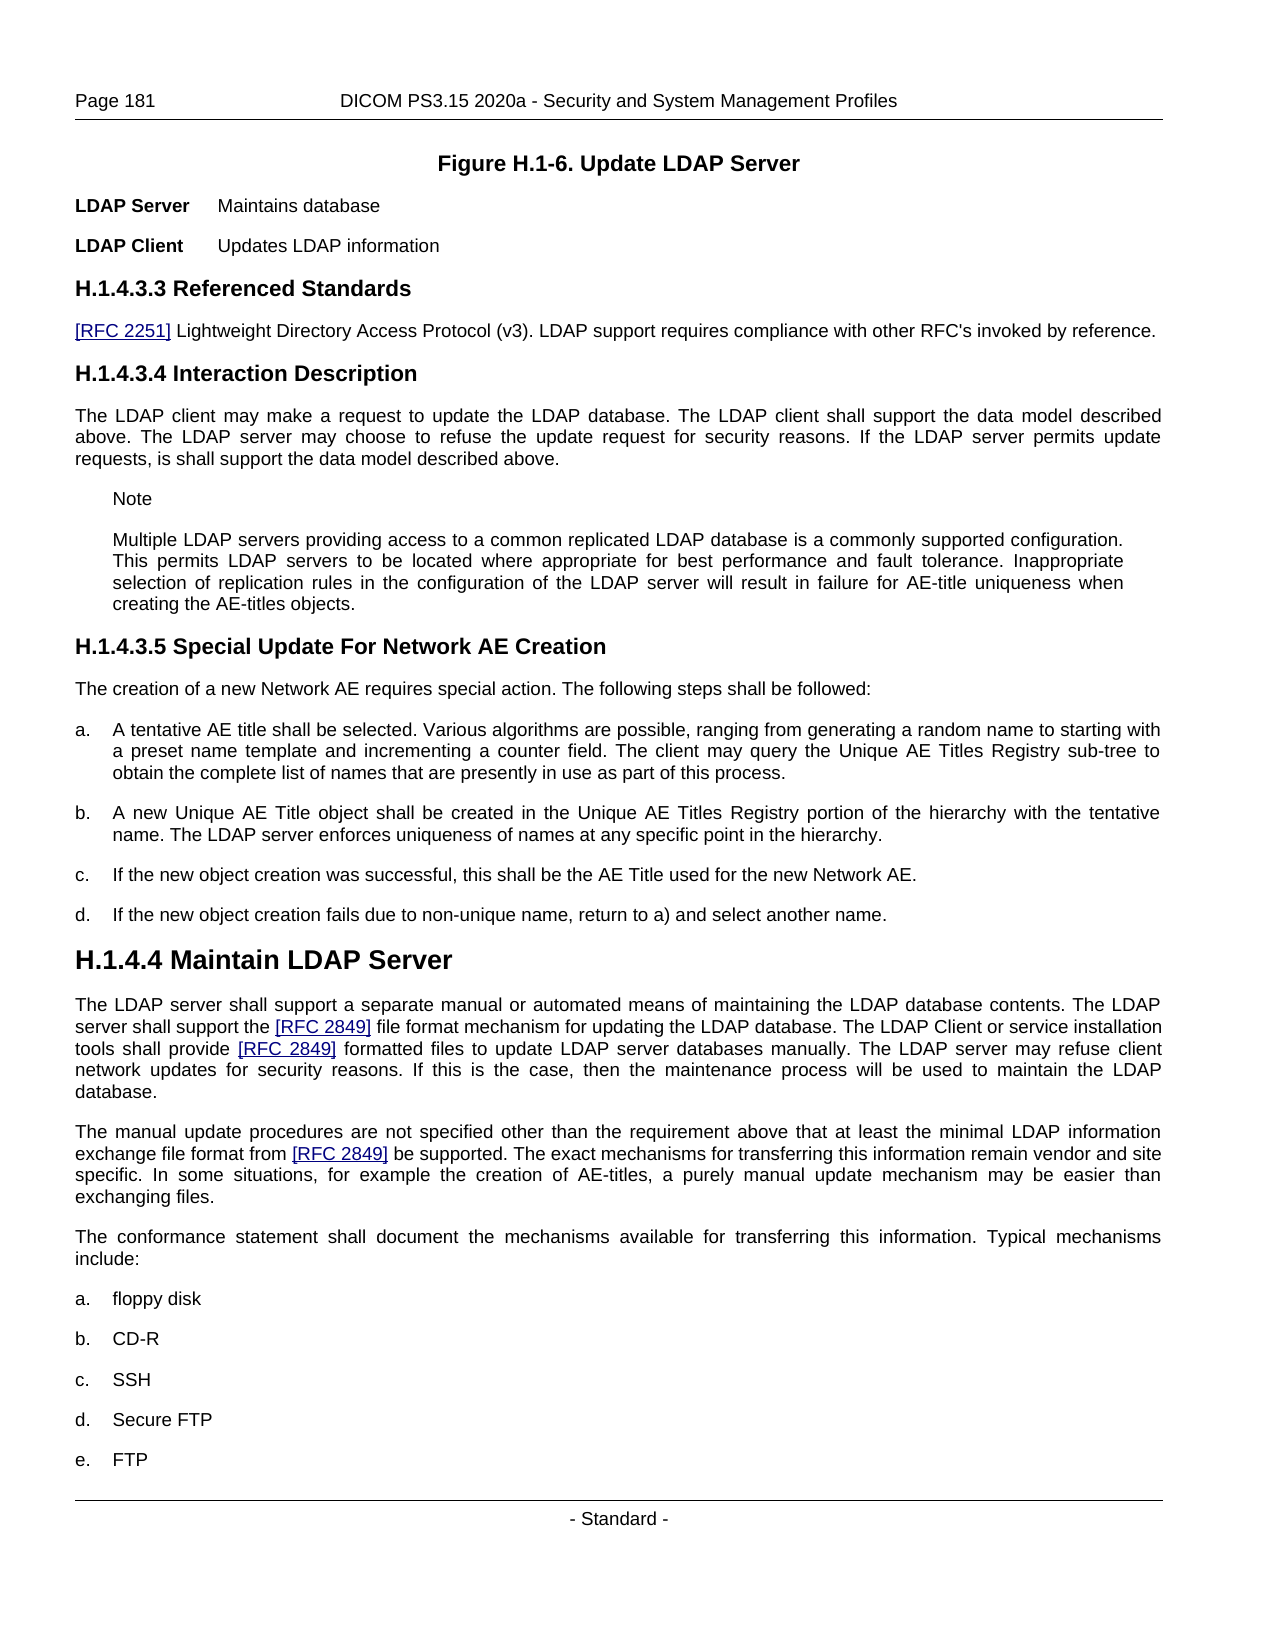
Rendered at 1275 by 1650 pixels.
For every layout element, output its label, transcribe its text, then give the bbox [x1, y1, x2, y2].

text d. If the new object creation fails due to non-unique name, return to a) and select another name. [75, 904, 1162, 926]
text H.1.4.3.5 Special Update For Network AE Creation [75, 633, 1162, 659]
text The manual update procedures are not specified other than the requirement above that at least the minimal LDAP information exchange file format from [RFC 2849] be supported. The exact mechanisms for transferring this information remain vendor and site specific. In some situations, for example the creation of AE-titles, a purely manual update mechanism may be easier than exchanging files. [75, 1121, 1162, 1207]
text a. A tentative AE title shall be selected. Various algorithms are possible, ranging from generating a random name to starting with a preset name template and incrementing a counter field. The client may query the Unique AE Titles Registry sub-tree to obtain the complete list of names that are presently in use as part of this process. [75, 718, 1162, 783]
text H.1.4.4 Maintain LDAP Server [75, 944, 1162, 976]
text The creation of a new Network AE requires special action. The following steps shall be followed: [75, 678, 1162, 699]
text b. CD-R [75, 1328, 1162, 1349]
text H.1.4.3.3 Referenced Standards [75, 275, 1162, 301]
text LDAP Client Updates LDAP information [75, 235, 1162, 256]
text Note [112, 488, 1125, 510]
text Figure H.1-6. Update LDAP Server [75, 150, 1162, 176]
text b. A new Unique AE Title object shall be created in the Unique AE Titles Registry portion of the hierarchy with the tentative name. The LDAP server enforces uniqueness of names at any specific point in the hierarchy. [75, 802, 1162, 845]
text c. SSH [75, 1368, 1162, 1390]
text c. If the new object creation was successful, this shall be the AE Title used for the new Network AE. [75, 864, 1162, 885]
text a. floppy disk [75, 1288, 1162, 1309]
text The LDAP client may make a request to update the LDAP database. The LDAP client shall support the data model described above. The LDAP server may choose to refuse the update request for security reasons. If the LDAP server permits update requests, is shall support the data model described above. [75, 405, 1162, 469]
text LDAP Server Maintains database [75, 194, 1162, 216]
text The LDAP server shall support a separate manual or automated means of maintaining the LDAP database contents. The LDAP server shall support the [RFC 2849] file format mechanism for updating the LDAP database. The LDAP Client or service installation tools shall provide [RFC 2849] formatted files to update LDAP server databases manually. The LDAP server may refuse client network updates for security reasons. If this is the case, then the maintenance process will be used to maintain the LDAP database. [75, 994, 1162, 1102]
text Multiple LDAP servers providing access to a common replicated LDAP database is a commonly supported configuration. This permits LDAP servers to be located where appropriate for best performance and fault tolerance. Inappropriate selection of replication rules in the configuration of the LDAP server will result in failure for AE-title uniqueness when creating the AE-titles objects. [112, 528, 1125, 615]
text d. Secure FTP [75, 1409, 1162, 1430]
text H.1.4.3.4 Interaction Description [75, 360, 1162, 386]
text [RFC 2251] Lightweight Directory Access Protocol (v3). LDAP support requires compliance with other RFC's invoked by reference. [75, 320, 1162, 341]
text The conformance statement shall document the mechanisms available for transferring this information. Typical mechanisms include: [75, 1226, 1162, 1269]
text e. FTP [75, 1449, 1162, 1471]
